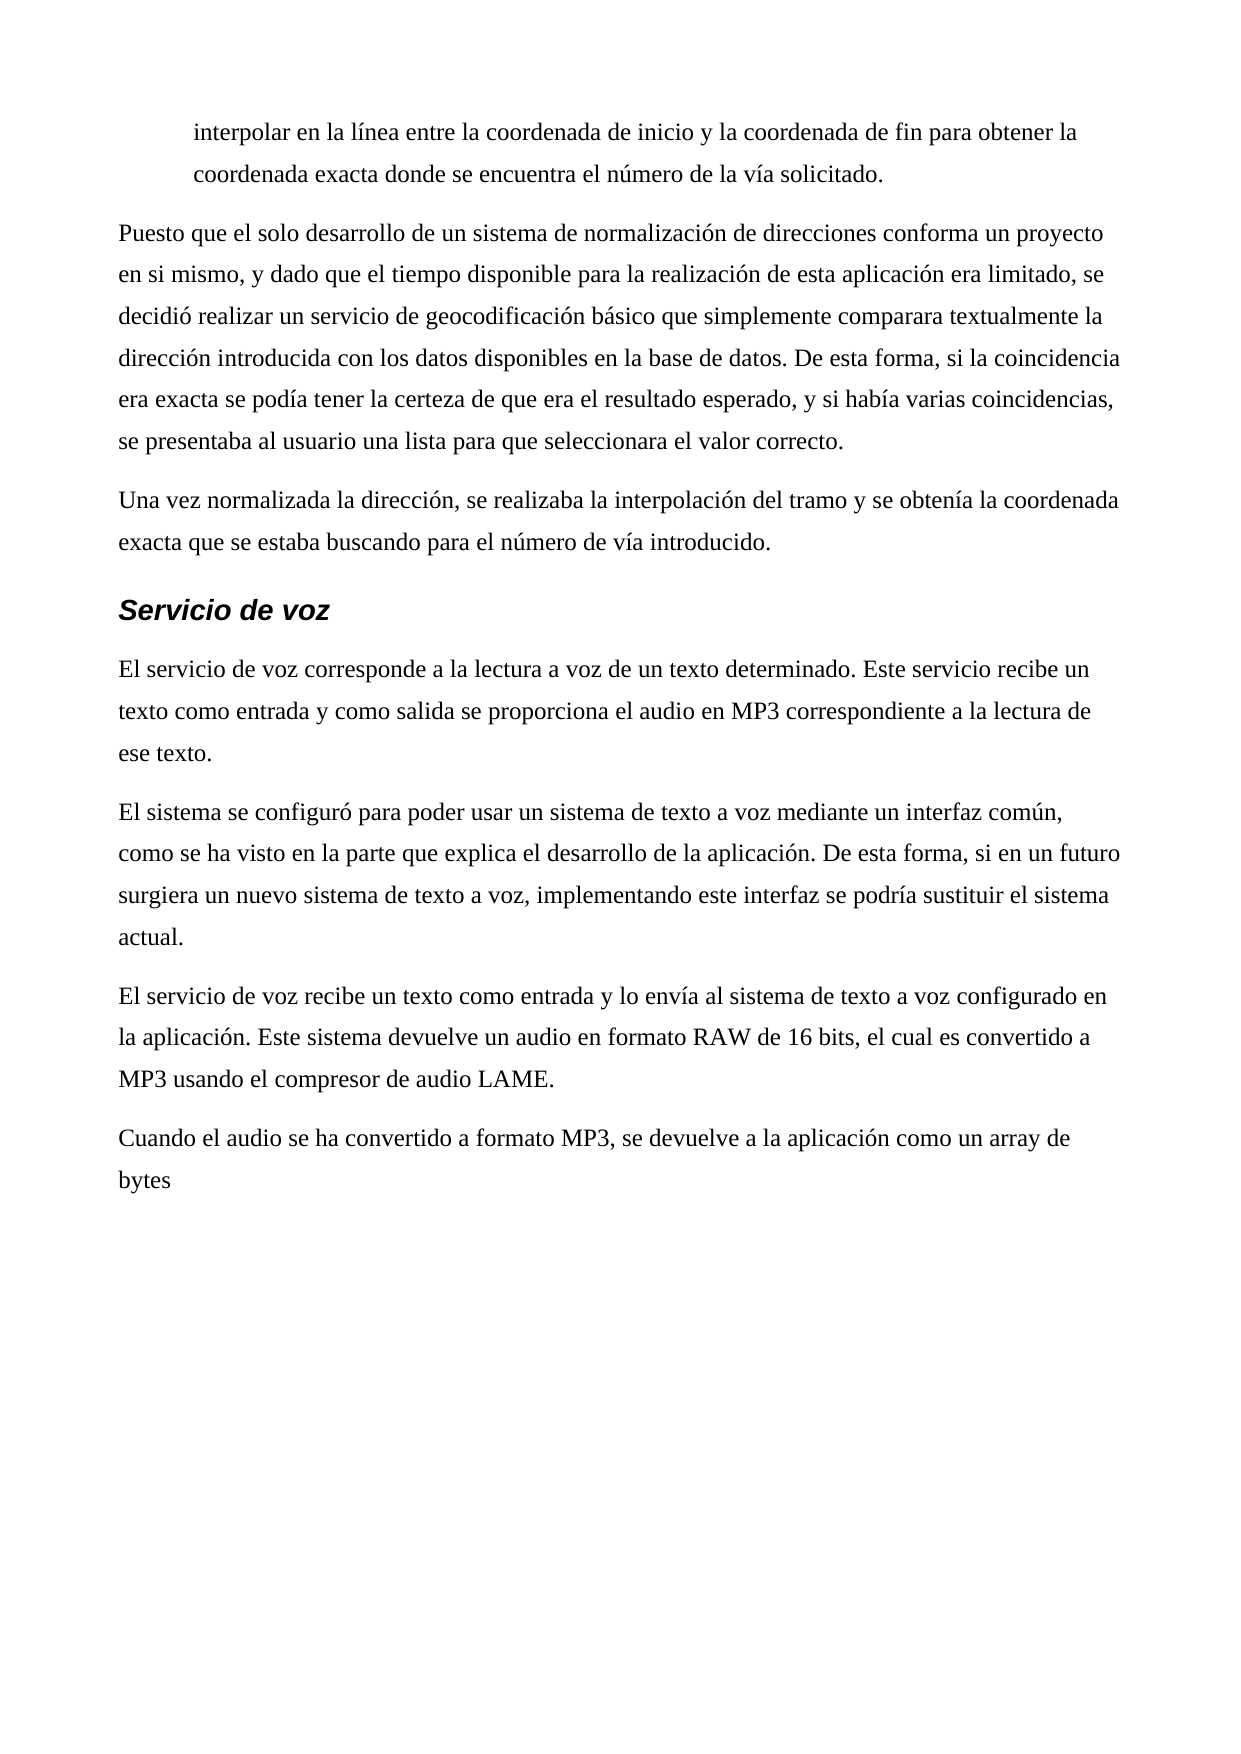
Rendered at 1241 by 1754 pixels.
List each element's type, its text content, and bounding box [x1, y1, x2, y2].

subtitle Cuando el audio se ha convertido a formato MP3, se devuelve a la aplicación como un array de bytes [118, 1124, 1122, 1193]
subtitle Servicio de voz [118, 594, 1122, 627]
subtitle El servicio de voz recibe un texto como entrada y lo envía al sistema de texto a voz configurado en la aplicación. Este sistema devuelve un audio en formato RAW de 16 bits, el cual es convertido a MP3 usando el compresor de audio LAME. [118, 982, 1122, 1093]
subtitle El servicio de voz corresponde a la lectura a voz de un texto determinado. Este servicio recibe un texto como entrada y como salida se proporciona el audio en MP3 correspondiente a la lectura de ese texto. [118, 656, 1122, 766]
text Puesto que el solo desarrollo de un sistema de normalización de direcciones conforma un proyecto en si mismo, y dado que el tiempo disponible para la realización de esta aplicación era limitado, se decidió realizar un servicio de geocodificación básico que simplemente comparara textualmente la dirección introducida con los datos disponibles en la base de datos. De esta forma, si la coincidencia era exacta se podía tener la certeza de que era el resultado esperado, y si había varias coincidencias, se presentaba al usuario una lista para que seleccionara el valor correcto. [118, 219, 1122, 454]
text Una vez normalizada la dirección, se realizaba la interpolación del tramo y se obtenía la coordenada exacta que se estaba buscando para el número de vía introducido. [118, 486, 1122, 555]
subtitle El sistema se configuró para poder usar un sistema de texto a voz mediante un interfaz común, como se ha visto en la parte que explica el desarrollo de la aplicación. De esta forma, si en un futuro surgiera un nuevo sistema de texto a voz, implementando este interfaz se podría sustituir el sistema actual. [118, 798, 1122, 950]
list interpolar en la línea entre la coordenada de inicio y la coordenada de fin para obtener la coordenada exacta donde se encuentra el número de la vía solicitado. [156, 118, 1122, 187]
